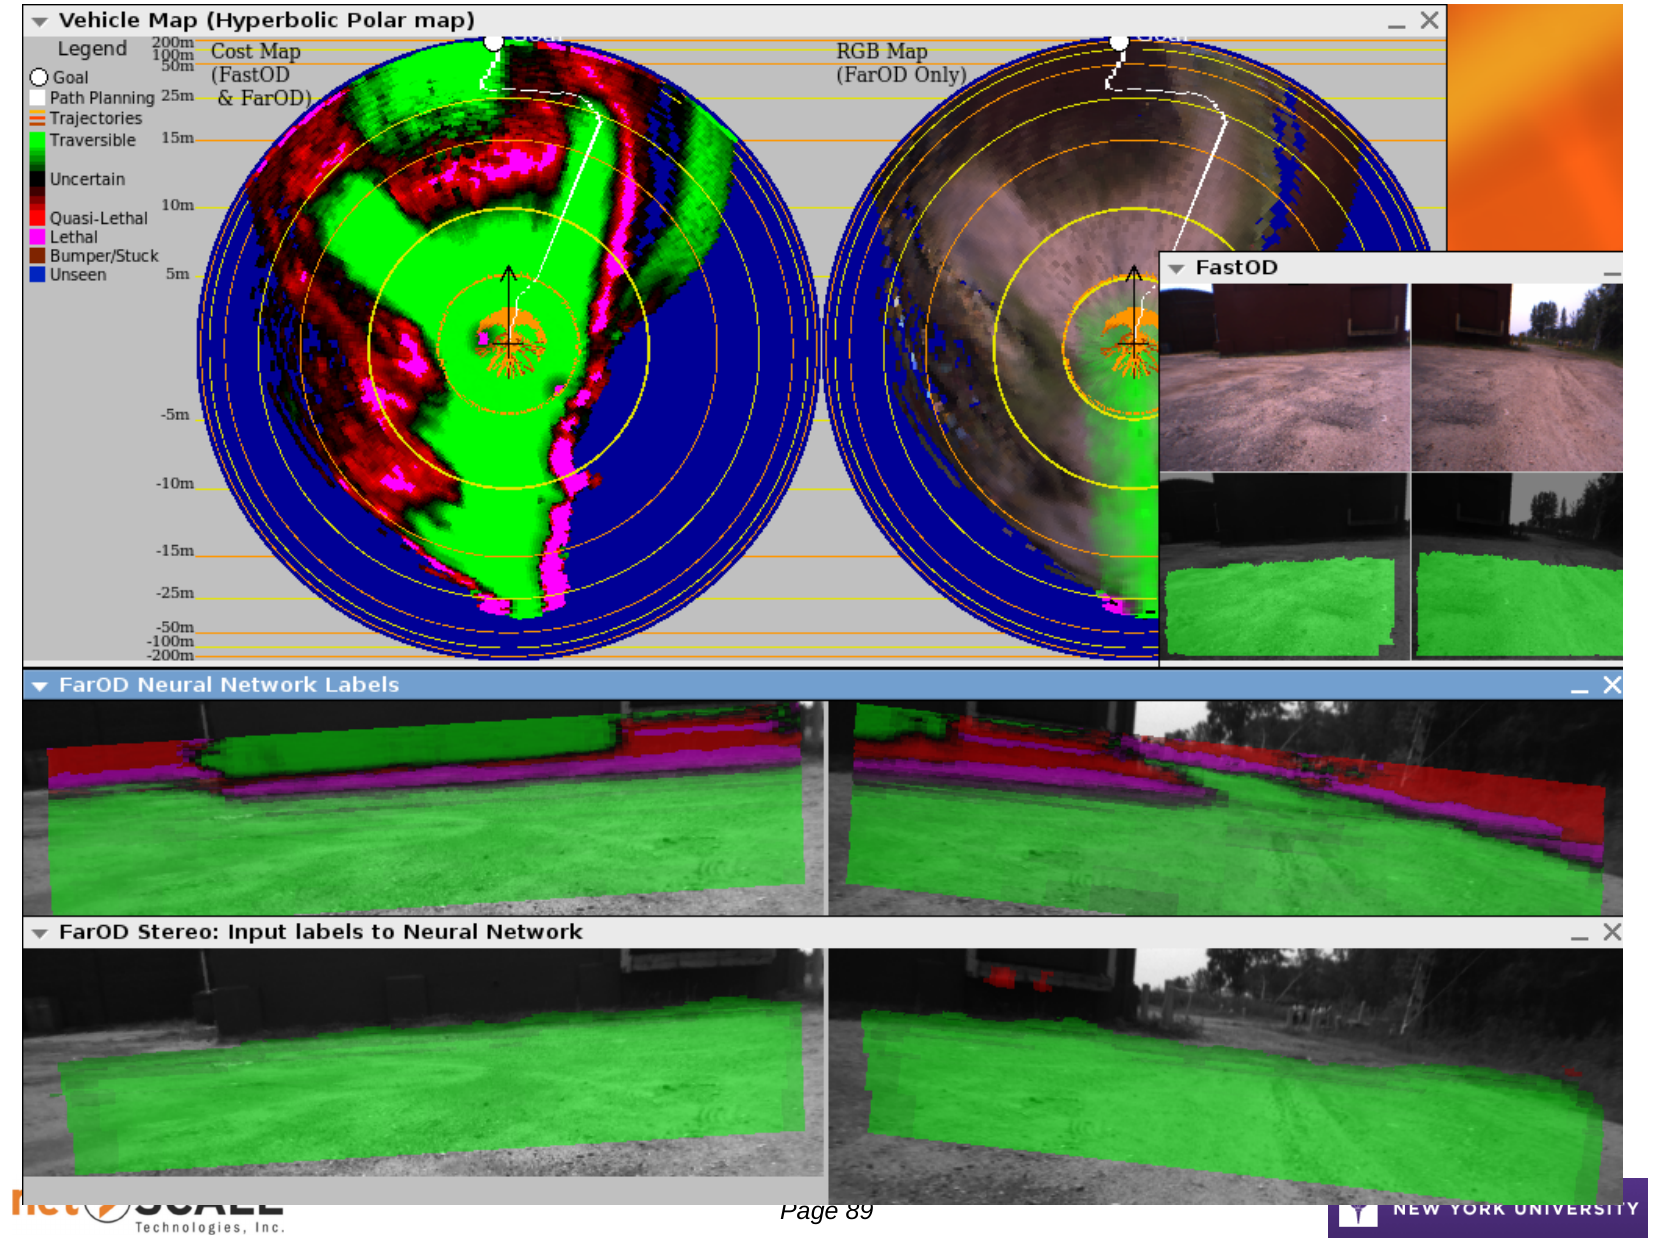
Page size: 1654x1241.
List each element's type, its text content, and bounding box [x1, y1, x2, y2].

picture [12, 4, 1648, 1238]
title Video Results [123, 0, 1626, 166]
